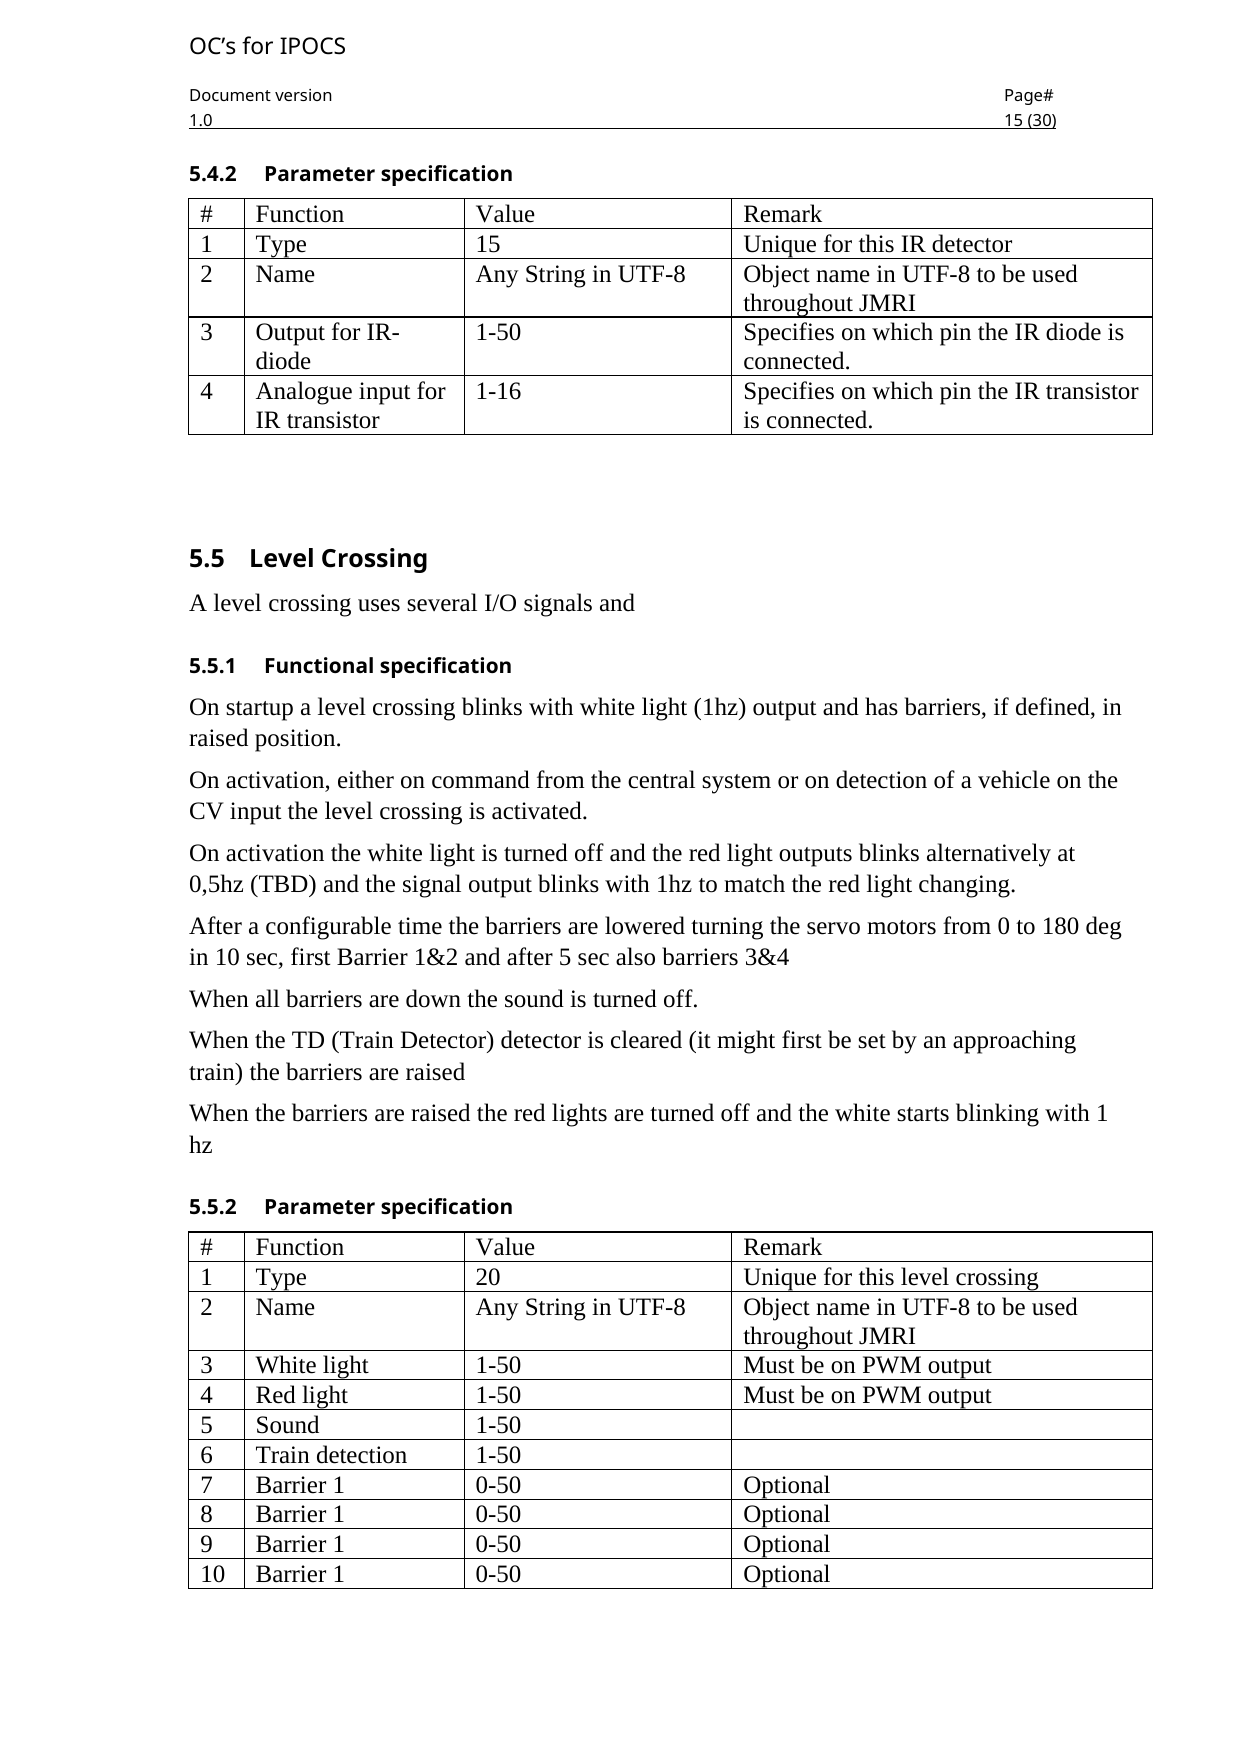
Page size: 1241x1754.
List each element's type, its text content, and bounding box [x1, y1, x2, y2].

table_cell Name [245, 259, 464, 316]
table_cell Must be on PWM output [732, 1380, 1152, 1409]
subtitle Parameter specification [189, 157, 1122, 188]
table_cell 20 [465, 1262, 731, 1291]
table_cell 2 [189, 259, 244, 316]
table_cell 3 [189, 318, 244, 375]
table_cell Type [245, 229, 464, 258]
table_cell 5 [189, 1410, 244, 1439]
table_header # [189, 1233, 244, 1261]
table_cell 4 [189, 1380, 244, 1409]
table_cell Object name in UTF-8 to be used throughout JMRI [732, 1292, 1152, 1349]
table_cell Red light [245, 1380, 464, 1409]
table_cell Optional [732, 1559, 1152, 1588]
table_cell Barrier 1 [245, 1559, 464, 1588]
text On startup a level crossing blinks with white light (1hz) output and has barriers, if defined, in raised position. [189, 690, 1122, 752]
table_cell 0-50 [465, 1500, 731, 1528]
table_cell 1 [189, 1262, 244, 1291]
table_cell 1-50 [465, 318, 731, 375]
table_cell 9 [189, 1529, 244, 1558]
table_cell 1-50 [465, 1351, 731, 1379]
table_cell Optional [732, 1500, 1152, 1528]
text After a configurable time the barriers are lowered turning the servo motors from 0 to 180 deg in 10 sec, first Barrier 1&2 and after 5 sec also barriers 3&4 [189, 908, 1122, 971]
text When the TD (Train Detector) detector is cleared (it might first be set by an approaching train) the barriers are raised [189, 1023, 1122, 1086]
table_cell 0-50 [465, 1559, 731, 1588]
table_cell Barrier 1 [245, 1529, 464, 1558]
subtitle Level Crossing [189, 541, 1122, 575]
table_cell 0-50 [465, 1529, 731, 1558]
table_cell Must be on PWM output [732, 1351, 1152, 1379]
table_cell Unique for this level crossing [732, 1262, 1152, 1291]
table_cell Object name in UTF-8 to be used throughout JMRI [732, 259, 1152, 316]
table_cell Unique for this IR detector [732, 229, 1152, 258]
table_cell Optional [732, 1470, 1152, 1498]
table_cell 1-16 [465, 376, 731, 433]
text When all barriers are down the sound is turned off. [189, 981, 1122, 1013]
table_header Remark [732, 1233, 1152, 1261]
table_cell [732, 1440, 1152, 1469]
table_cell Specifies on which pin the IR transistor is connected. [732, 376, 1152, 433]
subtitle Functional specification [189, 648, 1122, 679]
table_cell 1-50 [465, 1410, 731, 1439]
table_header Value [465, 199, 731, 228]
table_cell Train detection [245, 1440, 464, 1469]
table_cell 1 [189, 229, 244, 258]
table_header # [189, 199, 244, 228]
table_cell 1-50 [465, 1380, 731, 1409]
text On activation, either on command from the central system or on detection of a vehicle on the CV input the level crossing is activated. [189, 763, 1122, 825]
table_cell 8 [189, 1500, 244, 1528]
table_cell Specifies on which pin the IR diode is connected. [732, 318, 1152, 375]
table_cell Sound [245, 1410, 464, 1439]
table_cell 3 [189, 1351, 244, 1379]
table_header Function [245, 199, 464, 228]
table_cell Barrier 1 [245, 1470, 464, 1498]
table_cell Analogue input for IR transistor [245, 376, 464, 433]
table_cell Any String in UTF-8 [465, 1292, 731, 1349]
table_header Remark [732, 199, 1152, 228]
table_cell 2 [189, 1292, 244, 1349]
table_cell 1-50 [465, 1440, 731, 1469]
table_cell Barrier 1 [245, 1500, 464, 1528]
table_cell 7 [189, 1470, 244, 1498]
table_cell Type [245, 1262, 464, 1291]
table_cell 4 [189, 376, 244, 433]
table_header Value [465, 1233, 731, 1261]
table_cell Optional [732, 1529, 1152, 1558]
table_cell 6 [189, 1440, 244, 1469]
table_cell 0-50 [465, 1470, 731, 1498]
table_cell Any String in UTF-8 [465, 259, 731, 316]
table_cell 15 [465, 229, 731, 258]
table_cell White light [245, 1351, 464, 1379]
text On activation the white light is turned off and the red light outputs blinks alternatively at 0,5hz (TBD) and the signal output blinks with 1hz to match the red light changing. [189, 836, 1122, 898]
table_cell Output for IR-diode [245, 318, 464, 375]
table_cell Name [245, 1292, 464, 1349]
text A level crossing uses several I/O signals and [189, 586, 1122, 617]
table_cell 10 [189, 1559, 244, 1588]
table_cell [732, 1410, 1152, 1439]
table_header Function [245, 1233, 464, 1261]
text When the barriers are raised the red lights are turned off and the white starts blinking with 1 hz [189, 1096, 1122, 1158]
subtitle Parameter specification [189, 1190, 1122, 1221]
